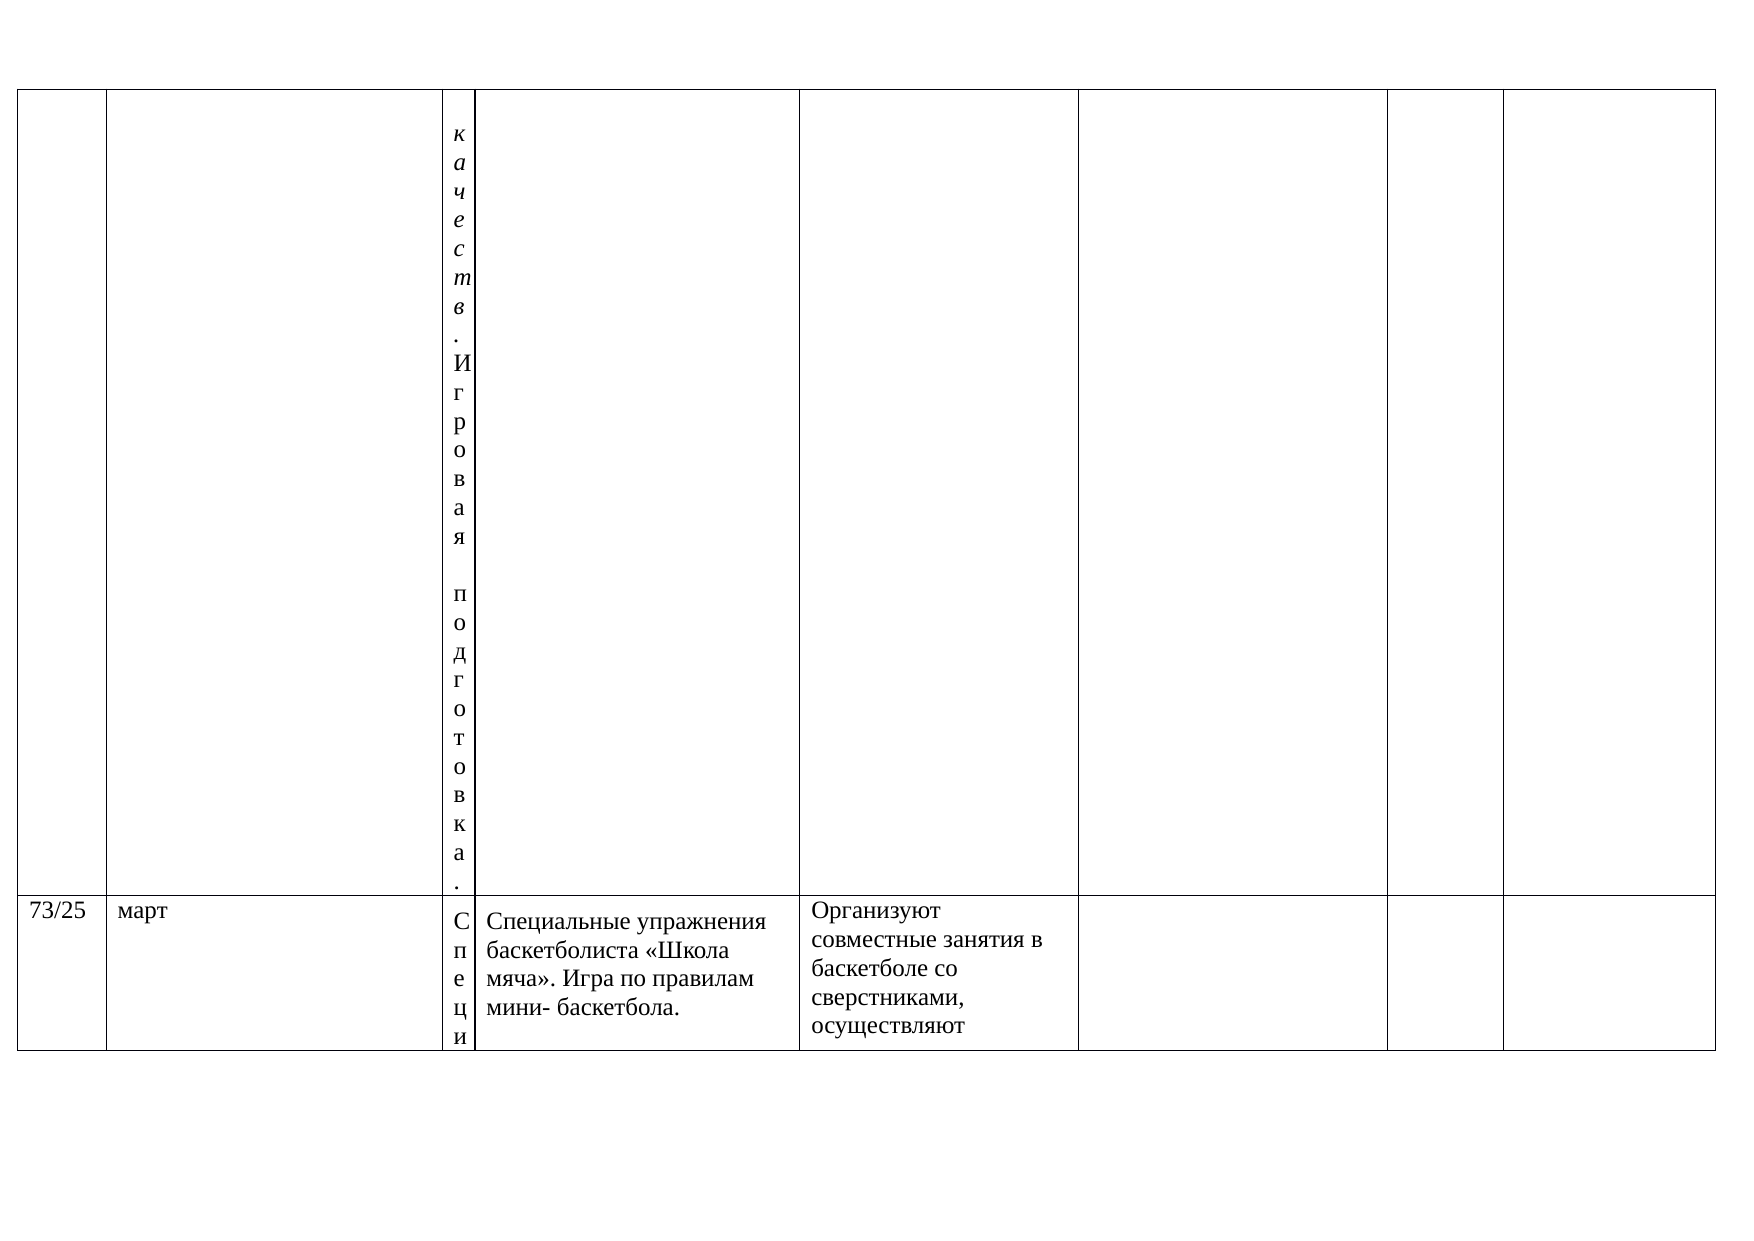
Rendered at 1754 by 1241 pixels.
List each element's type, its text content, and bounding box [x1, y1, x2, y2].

table_cell [1079, 896, 1387, 1050]
table_cell [800, 90, 1078, 894]
table_cell март [107, 896, 442, 1050]
table_cell [1388, 90, 1503, 894]
table_cell [476, 90, 799, 894]
table_cell Специ [443, 896, 474, 1050]
table_cell Специальные упражнения баскетболиста «Школа мяча». Игра по правилам мини- баскетбола. [476, 896, 799, 1050]
table_cell [1504, 896, 1715, 1050]
table_cell [1079, 90, 1387, 894]
table_cell [18, 90, 106, 894]
table_cell качеств. Игровая подготовка. [443, 90, 474, 894]
table_cell [107, 90, 442, 894]
table_cell [1504, 90, 1715, 894]
table_cell [1388, 896, 1503, 1050]
table_cell 73/25 [18, 896, 106, 1050]
table_cell Организуют совместные занятия в баскетболе со сверстниками, осуществляют [800, 896, 1078, 1050]
